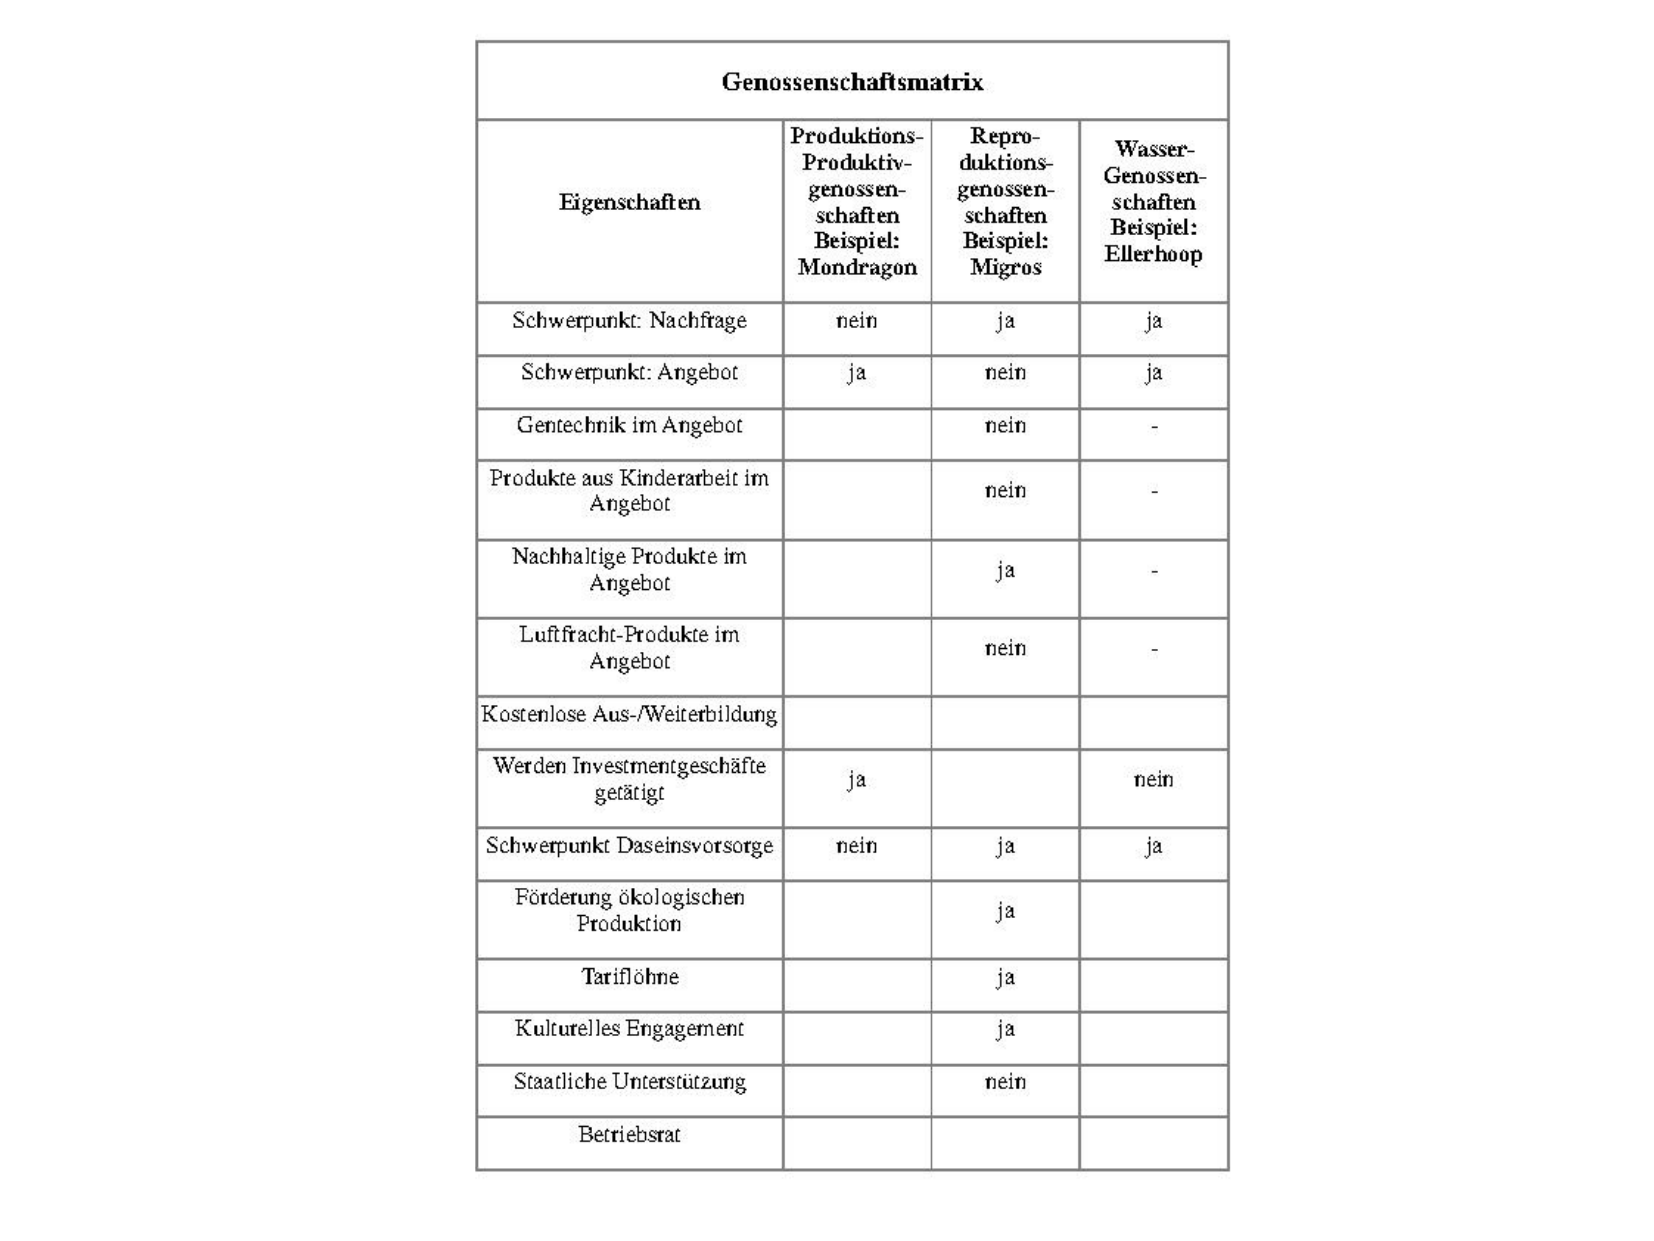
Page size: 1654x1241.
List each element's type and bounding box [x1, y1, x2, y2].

picture [393, 0, 1270, 1241]
